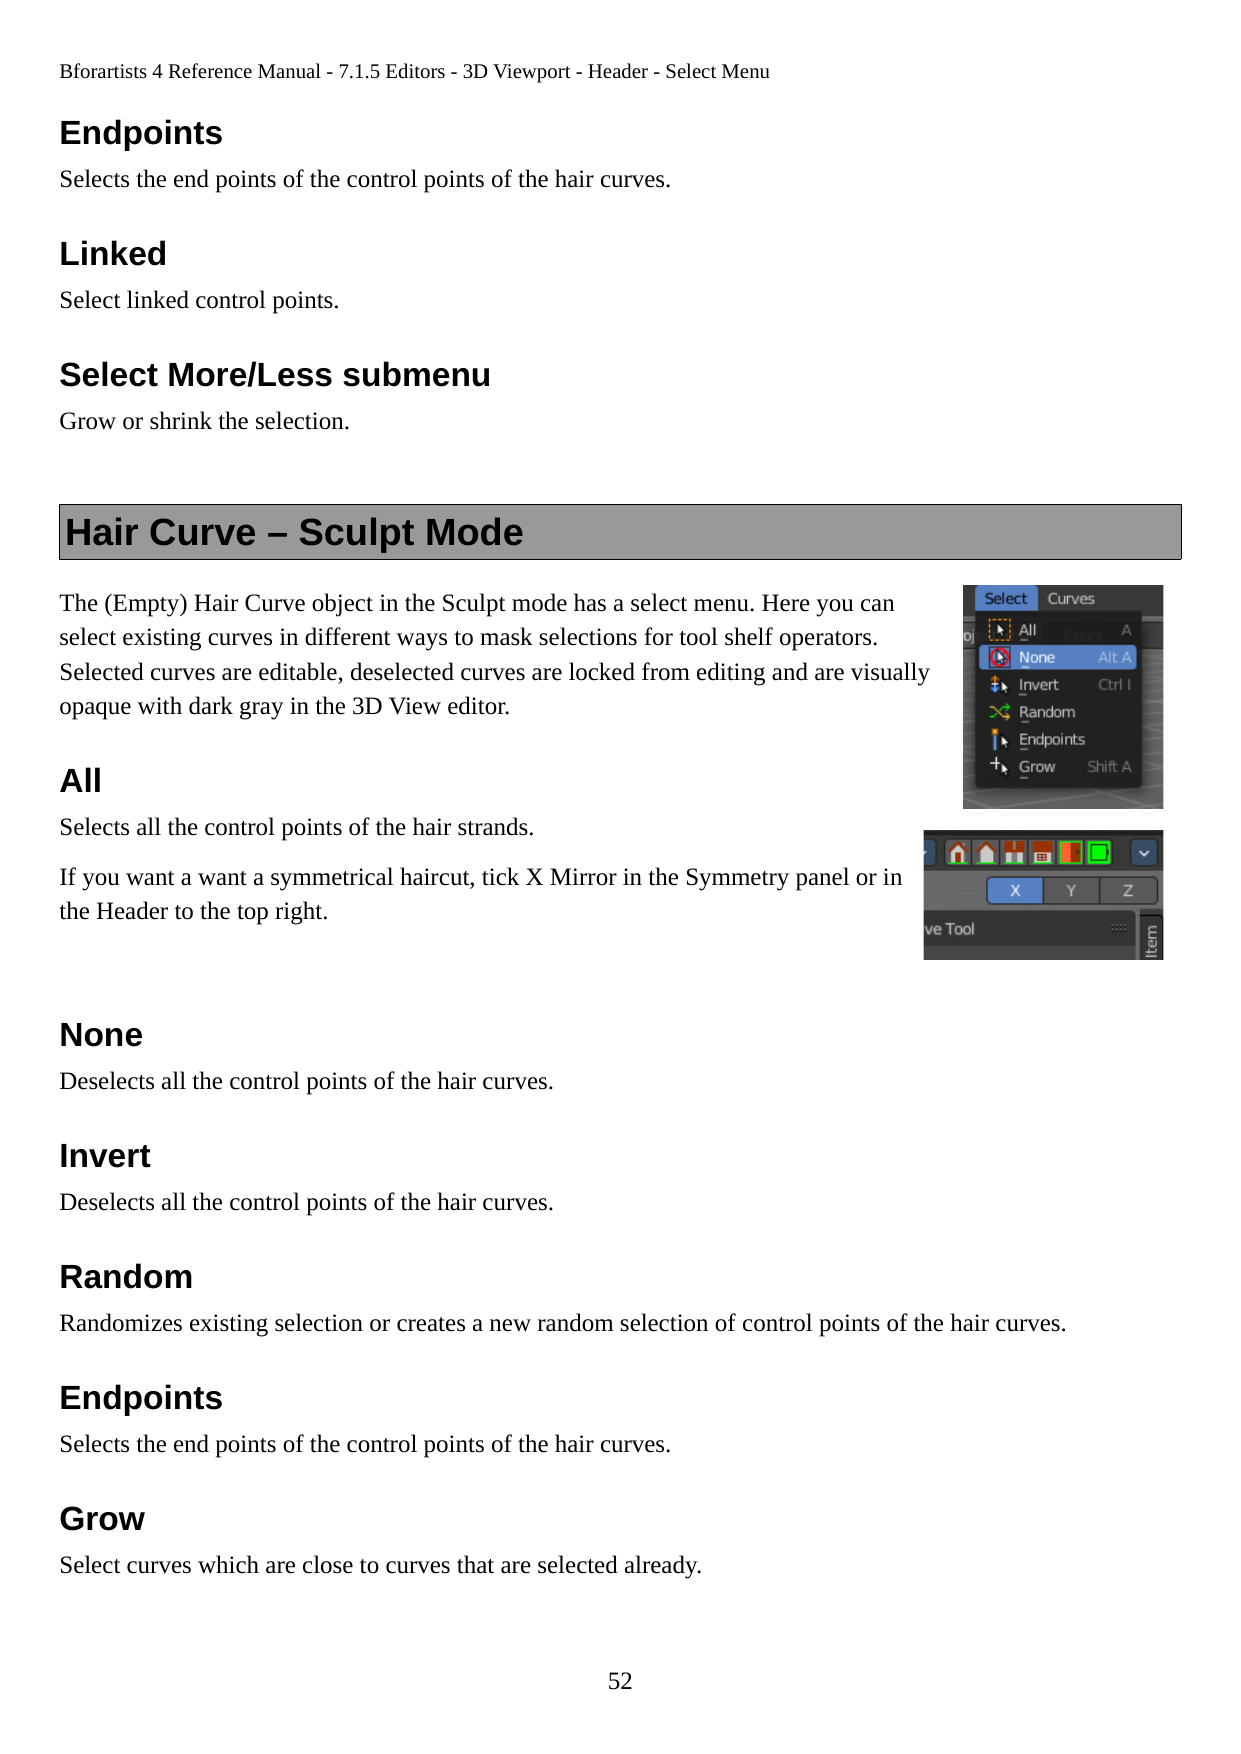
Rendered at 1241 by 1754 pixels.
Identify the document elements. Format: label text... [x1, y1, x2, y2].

text Randomizes existing selection or creates a new random selection of control points of the hair curves. [59, 1308, 1181, 1337]
subtitle Invert [59, 1136, 1181, 1175]
text Select curves which are close to curves that are selected already. [59, 1550, 1181, 1579]
picture [963, 585, 1164, 809]
subtitle Grow [59, 1499, 1181, 1538]
text Deselects all the control points of the hair curves. [59, 1187, 1181, 1216]
text Selects all the control points of the hair strands. [59, 812, 1181, 841]
subtitle Endpoints [59, 113, 1181, 151]
subtitle [1164, 761, 1181, 800]
text Selects the end points of the control points of the hair curves. [59, 1429, 1181, 1458]
subtitle All [59, 761, 963, 800]
text Select linked control points. [59, 285, 1181, 313]
text The (Empty) Hair Curve object in the Sculpt mode has a select menu. Here you can select existing curves in different ways to mask selections for tool shelf operators. Selected curves are editable, deselected curves are locked from editing and are visually opaque with dark gray in the 3D View editor. [59, 588, 963, 720]
text Deselects all the control points of the hair curves. [59, 1066, 1181, 1095]
subtitle Random [59, 1257, 1181, 1296]
subtitle Linked [59, 234, 1181, 272]
text Grow or shrink the selection. [59, 406, 1181, 434]
subtitle None [59, 1015, 1181, 1054]
subtitle Endpoints [59, 1378, 1181, 1417]
subtitle Select More/Less submenu [59, 355, 1181, 393]
picture [923, 830, 1164, 960]
text If you want a want a symmetrical haircut, tick X Mirror in the Symmetry panel or in the Header to the top right. [59, 862, 923, 925]
text Selects the end points of the control points of the hair curves. [59, 164, 1181, 192]
table_header Hair Curve – Sculpt Mode [60, 505, 1181, 559]
